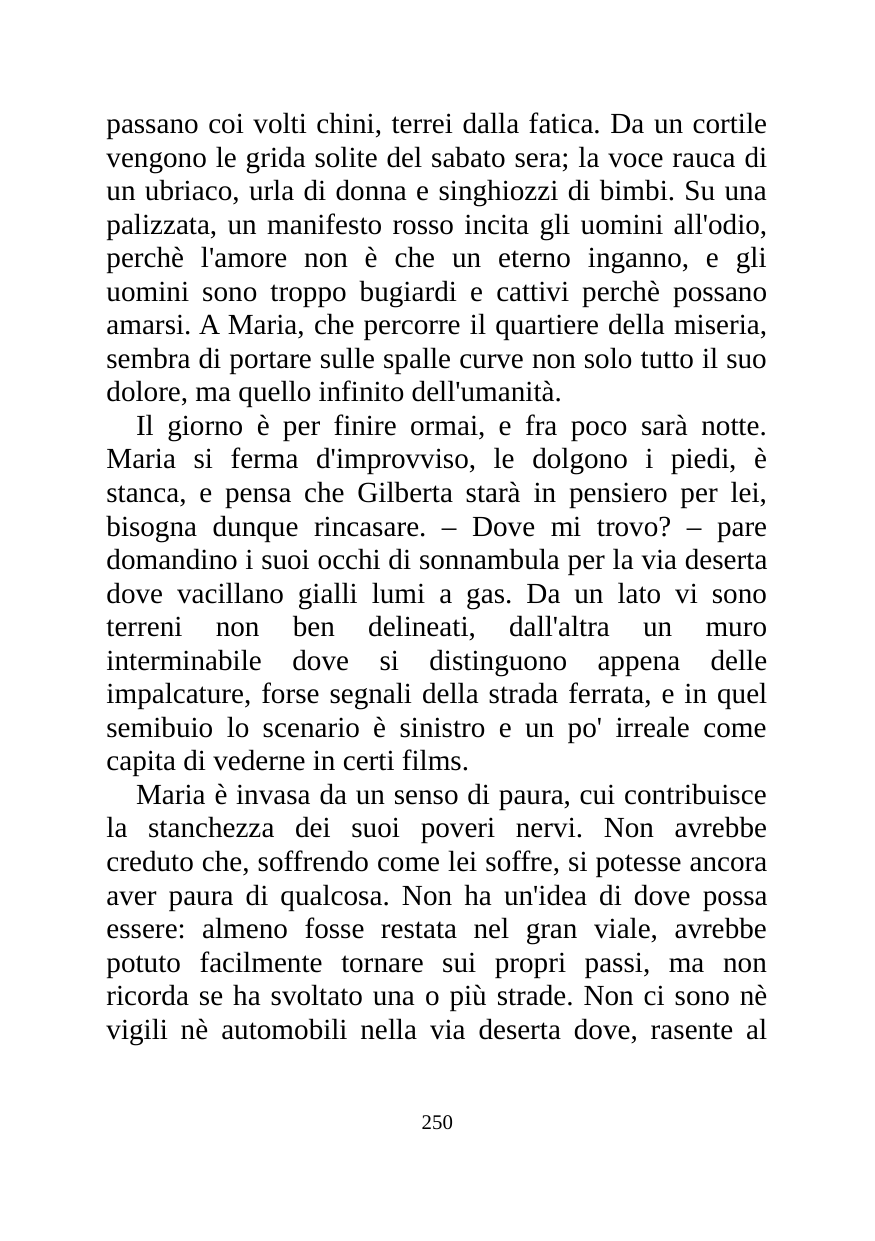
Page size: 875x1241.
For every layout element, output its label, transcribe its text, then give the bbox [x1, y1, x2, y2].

text passano coi volti chini, terrei dalla fatica. Da un cortile vengono le grida solite del sabato sera; la voce rauca di un ubriaco, urla di donna e singhiozzi di bimbi. Su una palizzata, un manifesto rosso incita gli uomini all'odio, perchè l'amore non è che un eterno inganno, e gli uomini sono troppo bugiardi e cattivi perchè possano amarsi. A Maria, che percorre il quartiere della miseria, sembra di portare sulle spalle curve non solo tutto il suo dolore, ma quello infinito dell'umanità. [106, 106, 768, 408]
text Maria è invasa da un senso di paura, cui contribuisce la stanchezza dei suoi poveri nervi. Non avrebbe creduto che, soffrendo come lei soffre, si potesse ancora aver paura di qualcosa. Non ha un'idea di dove possa essere: almeno fosse restata nel gran viale, avrebbe potuto facilmente tornare sui propri passi, ma non ricorda se ha svoltato una o più strade. Non ci sono nè vigili nè automobili nella via deserta dove, rasente al [106, 777, 768, 1045]
text Il giorno è per finire ormai, e fra poco sarà notte. Maria si ferma d'improvviso, le dolgono i piedi, è stanca, e pensa che Gilberta starà in pensiero per lei, bisogna dunque rincasare. – Dove mi trovo? – pare domandino i suoi occhi di sonnambula per la via deserta dove vacillano gialli lumi a gas. Da un lato vi sono terreni non ben delineati, dall'altra un muro interminabile dove si distinguono appena delle impalcature, forse segnali della strada ferrata, e in quel semibuio lo scenario è sinistro e un po' irreale come capita di vederne in certi films. [106, 408, 768, 777]
